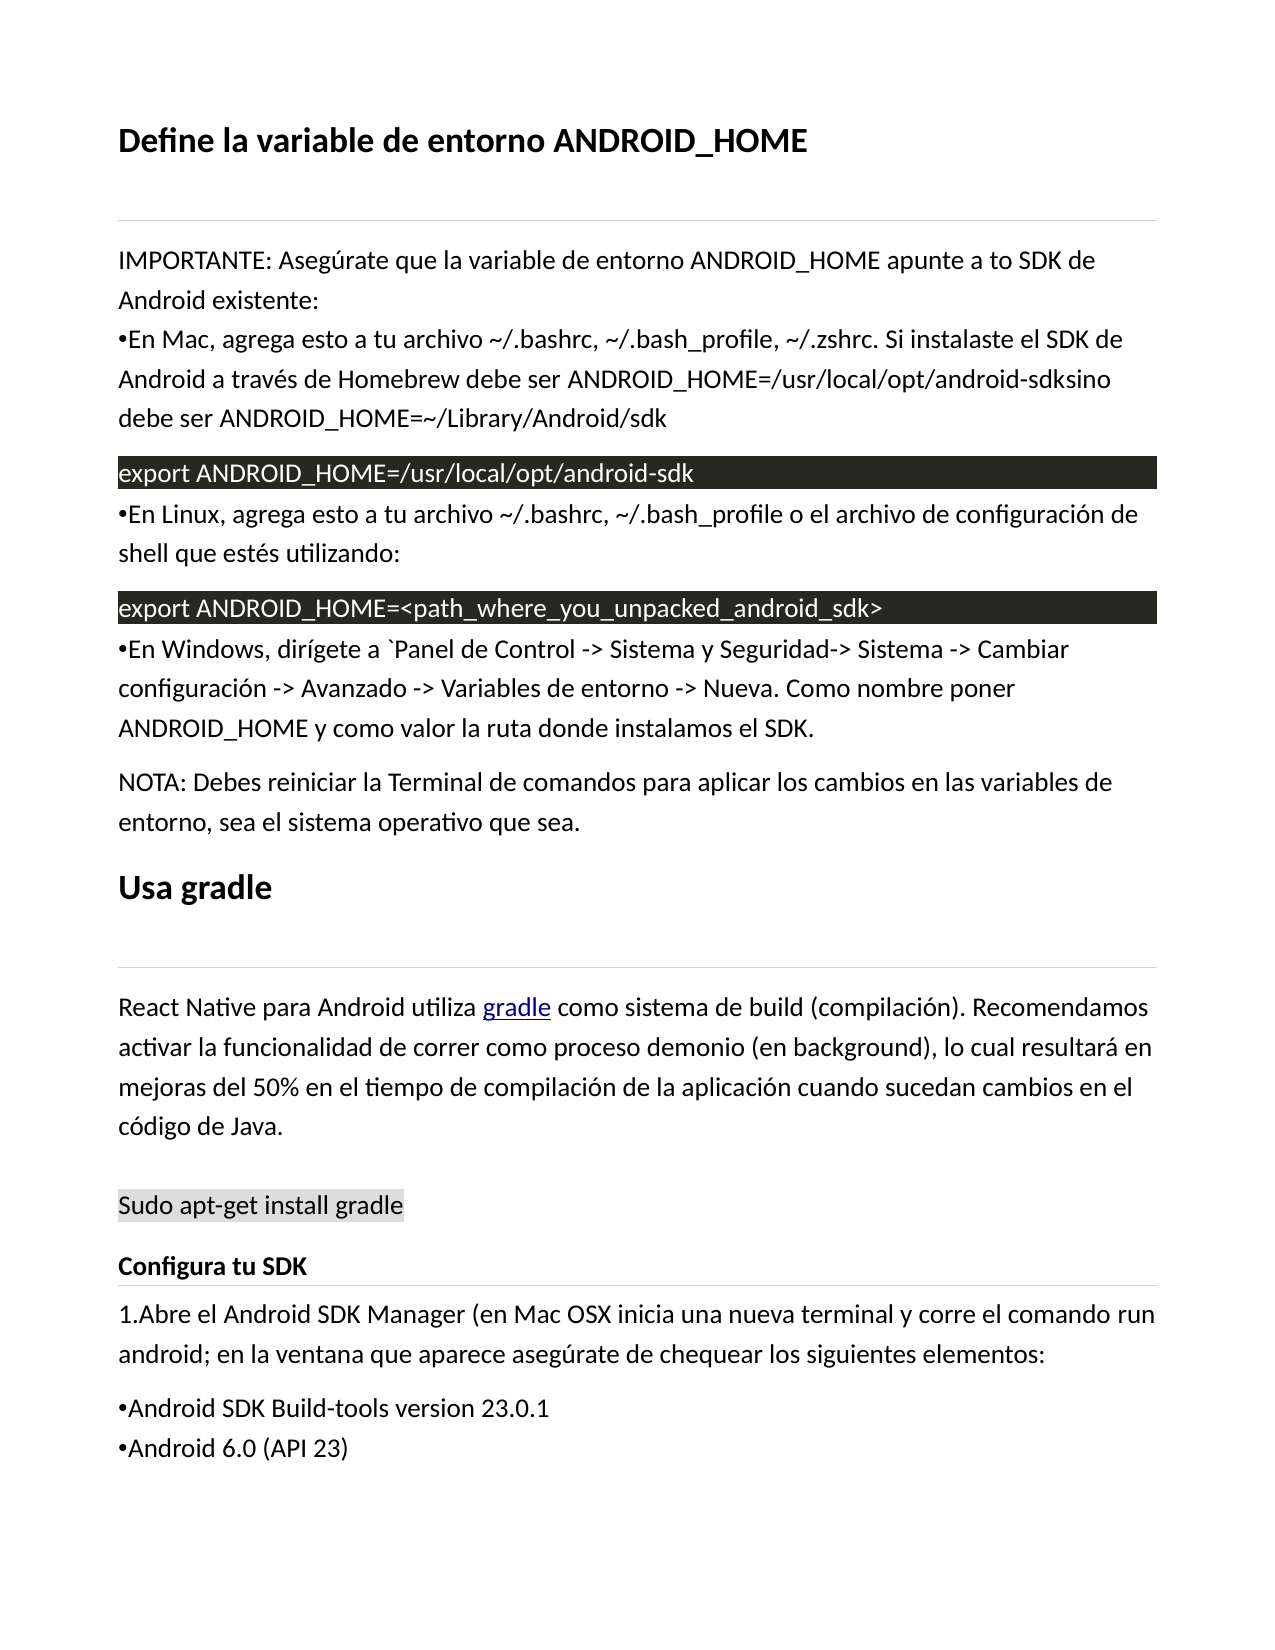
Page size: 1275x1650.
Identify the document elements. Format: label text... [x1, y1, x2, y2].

text export ANDROID_HOME=/usr/local/opt/android-sdk [118, 456, 1157, 489]
list En Mac, agrega esto a tu archivo ~/.bashrc, ~/.bash_profile, ~/.zshrc. Si instalaste el SDK de Android a través de Homebrew debe ser ANDROID_HOME=/usr/local/opt/android-sdksino debe ser ANDROID_HOME=~/Library/Android/sdk [118, 322, 1157, 435]
subtitle Define la variable de entorno ANDROID_HOME [118, 118, 1157, 161]
list Android SDK Build-tools version 23.0.1 [118, 1391, 1157, 1424]
text Sudo apt-get install gradle [118, 1188, 1157, 1222]
list Android 6.0 (API 23) [118, 1431, 1157, 1464]
list En Linux, agrega esto a tu archivo ~/.bashrc, ~/.bash_profile o el archivo de configuración de shell que estés utilizando: [118, 497, 1157, 570]
text export ANDROID_HOME=<path_where_you_unpacked_android_sdk> [118, 591, 1157, 624]
subtitle Usa gradle [118, 865, 1157, 909]
list En Windows, dirígete a `Panel de Control -> Sistema y Seguridad-> Sistema -> Cambiar configuración -> Avanzado -> Variables de entorno -> Nueva. Como nombre poner ANDROID_HOME y como valor la ruta donde instalamos el SDK. [118, 632, 1157, 744]
text NOTA: Debes reiniciar la Terminal de comandos para aplicar los cambios en las variables de entorno, sea el sistema operativo que sea. [118, 765, 1157, 838]
subtitle Configura tu SDK [118, 1249, 1157, 1285]
text IMPORTANTE: Asegúrate que la variable de entorno ANDROID_HOME apunte a to SDK de Android existente: [118, 243, 1157, 316]
list Abre el Android SDK Manager (en Mac OSX inicia una nueva terminal y corre el comando run android; en la ventana que aparece asegúrate de chequear los siguientes elementos: [118, 1297, 1157, 1370]
text React Native para Android utiliza gradle como sistema de build (compilación). Recomendamos activar la funcionalidad de correr como proceso demonio (en background), lo cual resultará en mejoras del 50% en el tiempo de compilación de la aplicación cuando sucedan cambios en el código de Java. [118, 991, 1157, 1142]
